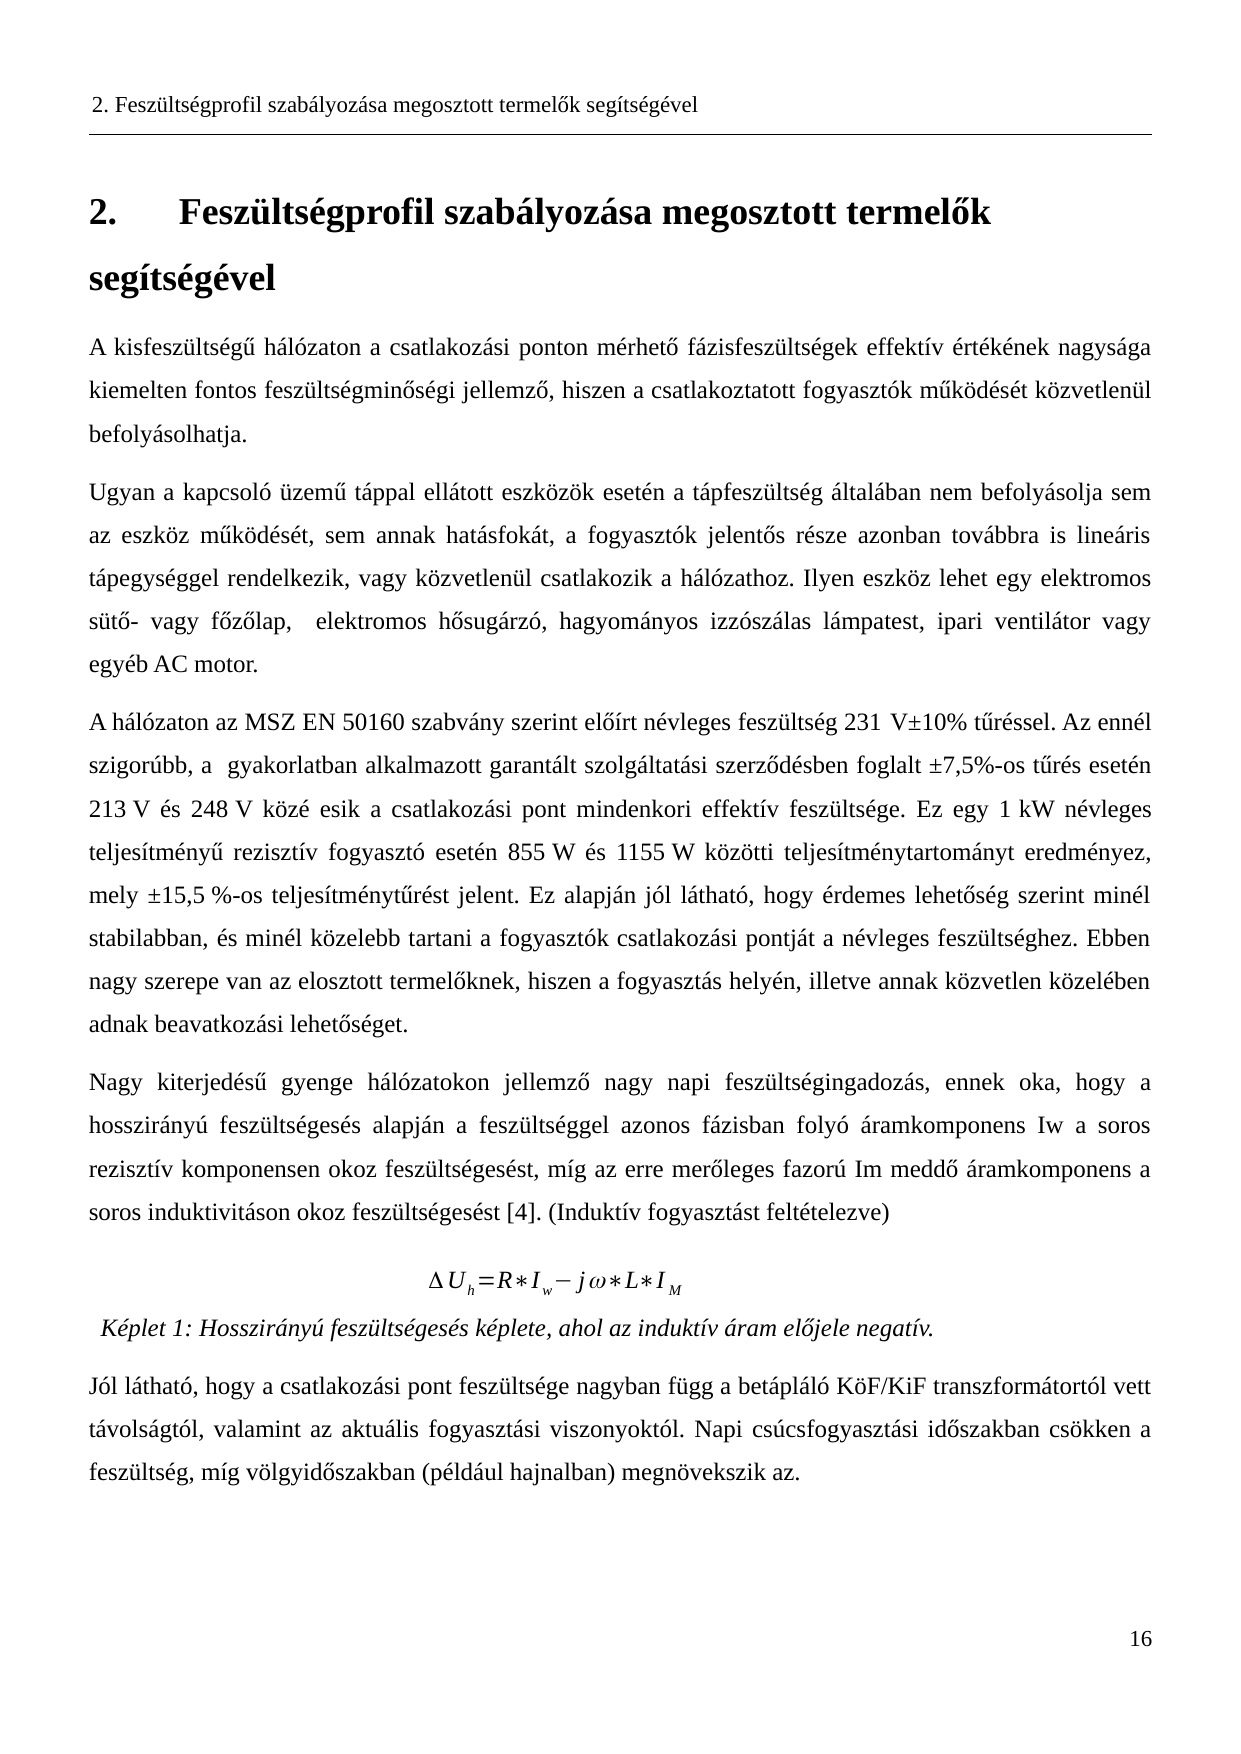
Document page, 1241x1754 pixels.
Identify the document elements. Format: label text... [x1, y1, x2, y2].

text A hálózaton az MSZ EN 50160 szabvány szerint előírt névleges feszültség 231 V±10% tűréssel. Az ennél szigorúbb, a gyakorlatban alkalmazott garantált szolgáltatási szerződésben foglalt ±7,5%-os tűrés esetén 213 V és 248 V közé esik a csatlakozási pont mindenkori effektív feszültsége. Ez egy 1 kW névleges teljesítményű rezisztív fogyasztó esetén 855 W és 1155 W közötti teljesítménytartományt eredményez, mely ±15,5 %-os teljesítménytűrést jelent. Ez alapján jól látható, hogy érdemes lehetőség szerint minél stabilabban, és minél közelebb tartani a fogyasztók csatlakozási pontját a névleges feszültséghez. Ebben nagy szerepe van az elosztott termelőknek, hiszen a fogyasztás helyén, illetve annak közvetlen közelében adnak beavatkozási lehetőséget. [88, 707, 1152, 1038]
subtitle Feszültségprofil szabályozása megosztott termelők segítségével [88, 189, 1152, 298]
text Nagy kiterjedésű gyenge hálózatokon jellemző nagy napi feszültségingadozás, ennek oka, hogy a hosszirányú feszültségesés alapján a feszültséggel azonos fázisban folyó áramkomponens Iw a soros rezisztív komponensen okoz feszültségesést, míg az erre merőleges fazorú Im meddő áramkomponens a soros induktivitáson okoz feszültségesést [4]. (Induktív fogyasztást feltételezve) [88, 1067, 1152, 1226]
text Ugyan a kapcsoló üzemű táppal ellátott eszközök esetén a tápfeszültség általában nem befolyásolja sem az eszköz működését, sem annak hatásfokát, a fogyasztók jelentős része azonban továbbra is lineáris tápegységgel rendelkezik, vagy közvetlenül csatlakozik a hálózathoz. Ilyen eszköz lehet egy elektromos sütő- vagy főzőlap, elektromos hősugárzó, hagyományos izzószálas lámpatest, ipari ventilátor vagy egyéb AC motor. [88, 477, 1152, 678]
text Képlet 1: Hosszirányú feszültségesés képlete, ahol az induktív áram előjele negatív. [100, 1267, 1010, 1341]
text A kisfeszültségű hálózaton a csatlakozási ponton mérhető fázisfeszültségek effektív értékének nagysága kiemelten fontos feszültségminőségi jellemző, hiszen a csatlakoztatott fogyasztók működését közvetlenül befolyásolhatja. [88, 332, 1152, 447]
text Jól látható, hogy a csatlakozási pont feszültsége nagyban függ a betápláló KöF/KiF transzformátortól vett távolságtól, valamint az aktuális fogyasztási viszonyoktól. Napi csúcsfogyasztási időszakban csökken a feszültség, míg völgyidőszakban (például hajnalban) megnövekszik az. [88, 1371, 1152, 1486]
